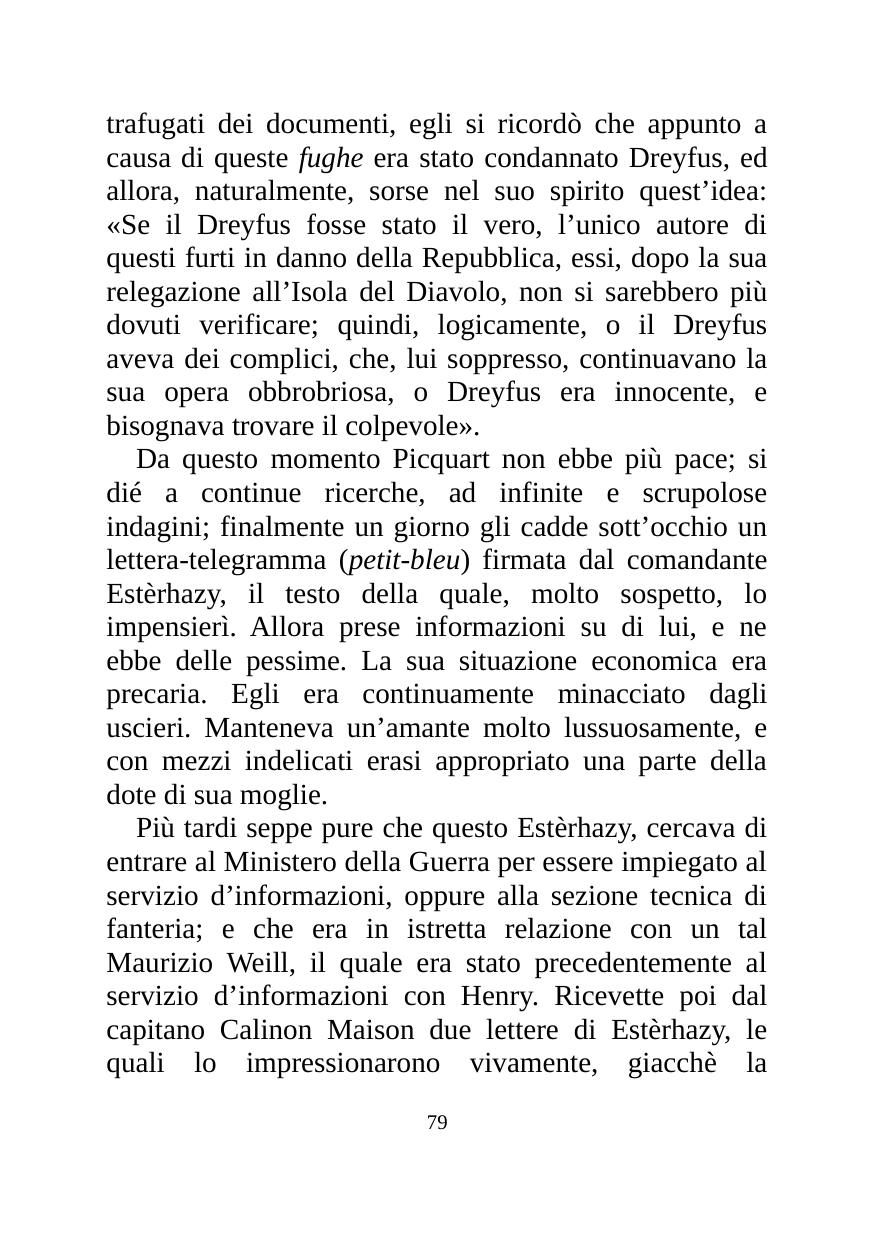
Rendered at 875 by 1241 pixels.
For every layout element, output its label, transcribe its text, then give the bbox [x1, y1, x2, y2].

text Da questo momento Picquart non ebbe più pace; si dié a continue ricerche, ad infinite e scrupolose indagini; finalmente un giorno gli cadde sott’occhio un lettera-telegramma (petit-bleu) firmata dal comandante Estèrhazy, il testo della quale, molto sospetto, lo impensierì. Allora prese informazioni su di lui, e ne ebbe delle pessime. La sua situazione economica era precaria. Egli era continuamente minacciato dagli uscieri. Manteneva un’amante molto lussuosamente, e con mezzi indelicati erasi appropriato una parte della dote di sua moglie. [106, 442, 768, 811]
text trafugati dei documenti, egli si ricordò che appunto a causa di queste fughe era stato condannato Dreyfus, ed allora, naturalmente, sorse nel suo spirito quest’idea: «Se il Dreyfus fosse stato il vero, l’unico autore di questi furti in danno della Repubblica, essi, dopo la sua relegazione all’Isola del Diavolo, non si sarebbero più dovuti verificare; quindi, logicamente, o il Dreyfus aveva dei complici, che, lui soppresso, continuavano la sua opera obbrobriosa, o Dreyfus era innocente, e bisognava trovare il colpevole». [106, 106, 768, 442]
text Più tardi seppe pure che questo Estèrhazy, cercava di entrare al Ministero della Guerra per essere impiegato al servizio d’informazioni, oppure alla sezione tecnica di fanteria; e che era in istretta relazione con un tal Maurizio Weill, il quale era stato precedentemente al servizio d’informazioni con Henry. Ricevette poi dal capitano Calinon Maison due lettere di Estèrhazy, le quali lo impressionarono vivamente, giacchè la [106, 811, 768, 1079]
